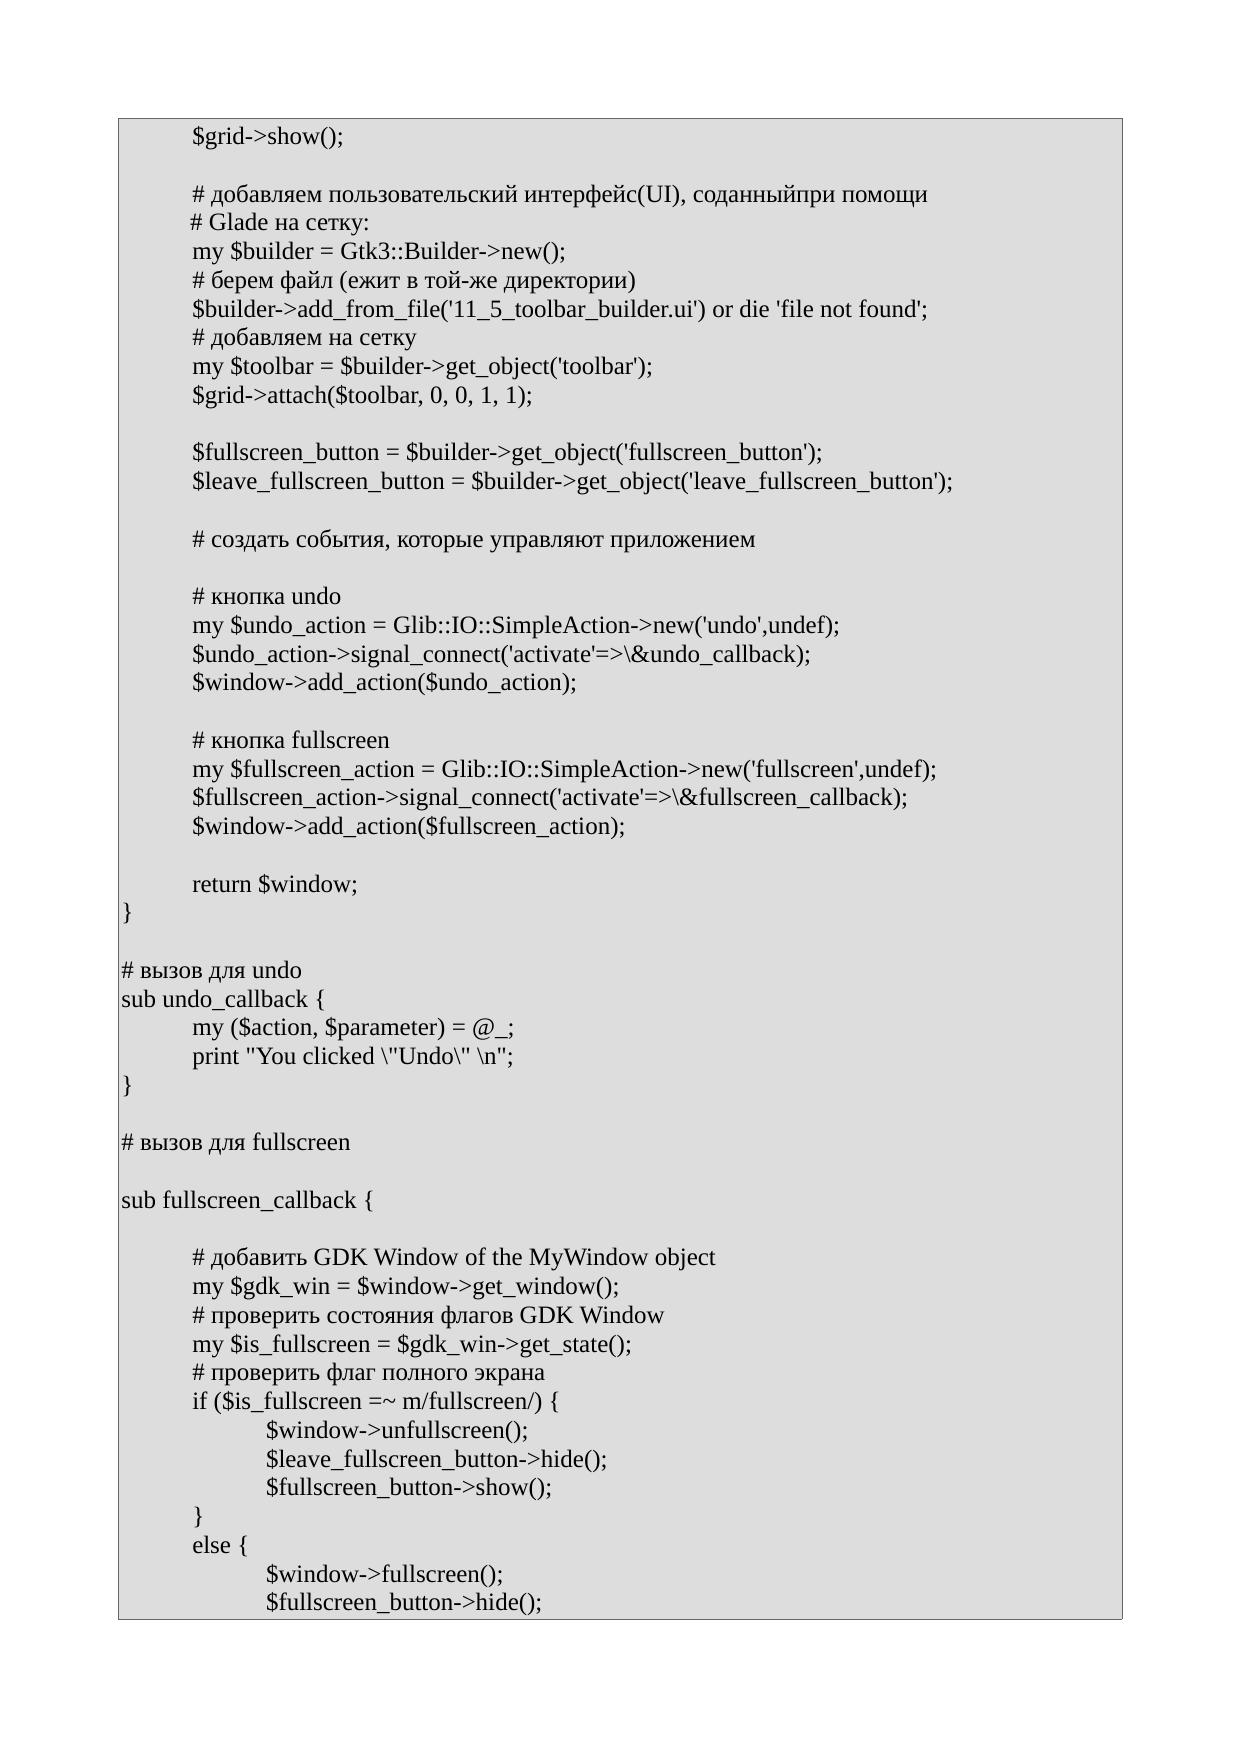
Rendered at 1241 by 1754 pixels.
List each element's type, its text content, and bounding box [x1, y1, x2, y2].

text $leave_fullscreen_button = $builder->get_object('leave_fullscreen_button'); [119, 463, 1122, 492]
text } [119, 1067, 1122, 1096]
text my $undo_action = Glib::IO::SimpleAction->new('undo',undef); [119, 607, 1122, 636]
text $window->unfullscreen(); [119, 1412, 1122, 1441]
text my $toolbar = $builder->get_object('toolbar'); [119, 348, 1122, 377]
text if ($is_fullscreen =~ m/fullscreen/) { [119, 1383, 1122, 1412]
text my $builder = Gtk3::Builder->new(); [119, 233, 1122, 262]
text # добавляем пользовательский интерфейс(UI), соданныйпри помощи [119, 176, 1122, 204]
text # кнопка fullscreen [119, 722, 1122, 751]
text my $fullscreen_action = Glib::IO::SimpleAction->new('fullscreen',undef); [119, 751, 1122, 779]
text $fullscreen_button->show(); [119, 1469, 1122, 1498]
text $leave_fullscreen_button->hide(); [119, 1441, 1122, 1469]
text return $window; [119, 866, 1122, 894]
text # создать события, которые управляют приложением [119, 521, 1122, 549]
text # вызов для fullscreen [119, 1124, 1122, 1153]
text $builder->add_from_file('11_5_toolbar_builder.ui') or die 'file not found'; [119, 291, 1122, 319]
text $undo_action->signal_connect('activate'=>\&undo_callback); [119, 636, 1122, 664]
text my $gdk_win = $window->get_window(); [119, 1268, 1122, 1297]
text $window->add_action($undo_action); [119, 664, 1122, 693]
text my ($action, $parameter) = @_; [119, 1009, 1122, 1038]
text # берем файл (ежит в той-же директории) [119, 262, 1122, 291]
text print "You clicked \"Undo\" \n"; [119, 1038, 1122, 1067]
text $window->add_action($fullscreen_action); [119, 808, 1122, 837]
text my $is_fullscreen = $gdk_win->get_state(); [119, 1326, 1122, 1354]
text $fullscreen_action->signal_connect('activate'=>\&fullscreen_callback); [119, 779, 1122, 808]
text $grid->show(); [119, 119, 1122, 147]
text } [119, 894, 1122, 923]
text # проверить флаг полного экрана [119, 1354, 1122, 1383]
text # Glade на сетку: [119, 204, 1122, 233]
text # кнопка undo [119, 578, 1122, 607]
text $fullscreen_button = $builder->get_object('fullscreen_button'); [119, 434, 1122, 463]
text $window->fullscreen(); [119, 1556, 1122, 1584]
text $grid->attach($toolbar, 0, 0, 1, 1); [119, 377, 1122, 406]
text # добавить GDK Window of the MyWindow object [119, 1239, 1122, 1268]
text # проверить состояния флагов GDK Window [119, 1297, 1122, 1326]
text $fullscreen_button->hide(); [119, 1584, 1122, 1619]
text # вызов для undo [119, 952, 1122, 981]
text sub undo_callback { [119, 981, 1122, 1009]
text sub fullscreen_callback { [119, 1182, 1122, 1211]
text else { [119, 1527, 1122, 1556]
text } [119, 1498, 1122, 1527]
text # добавляем на сетку [119, 319, 1122, 348]
